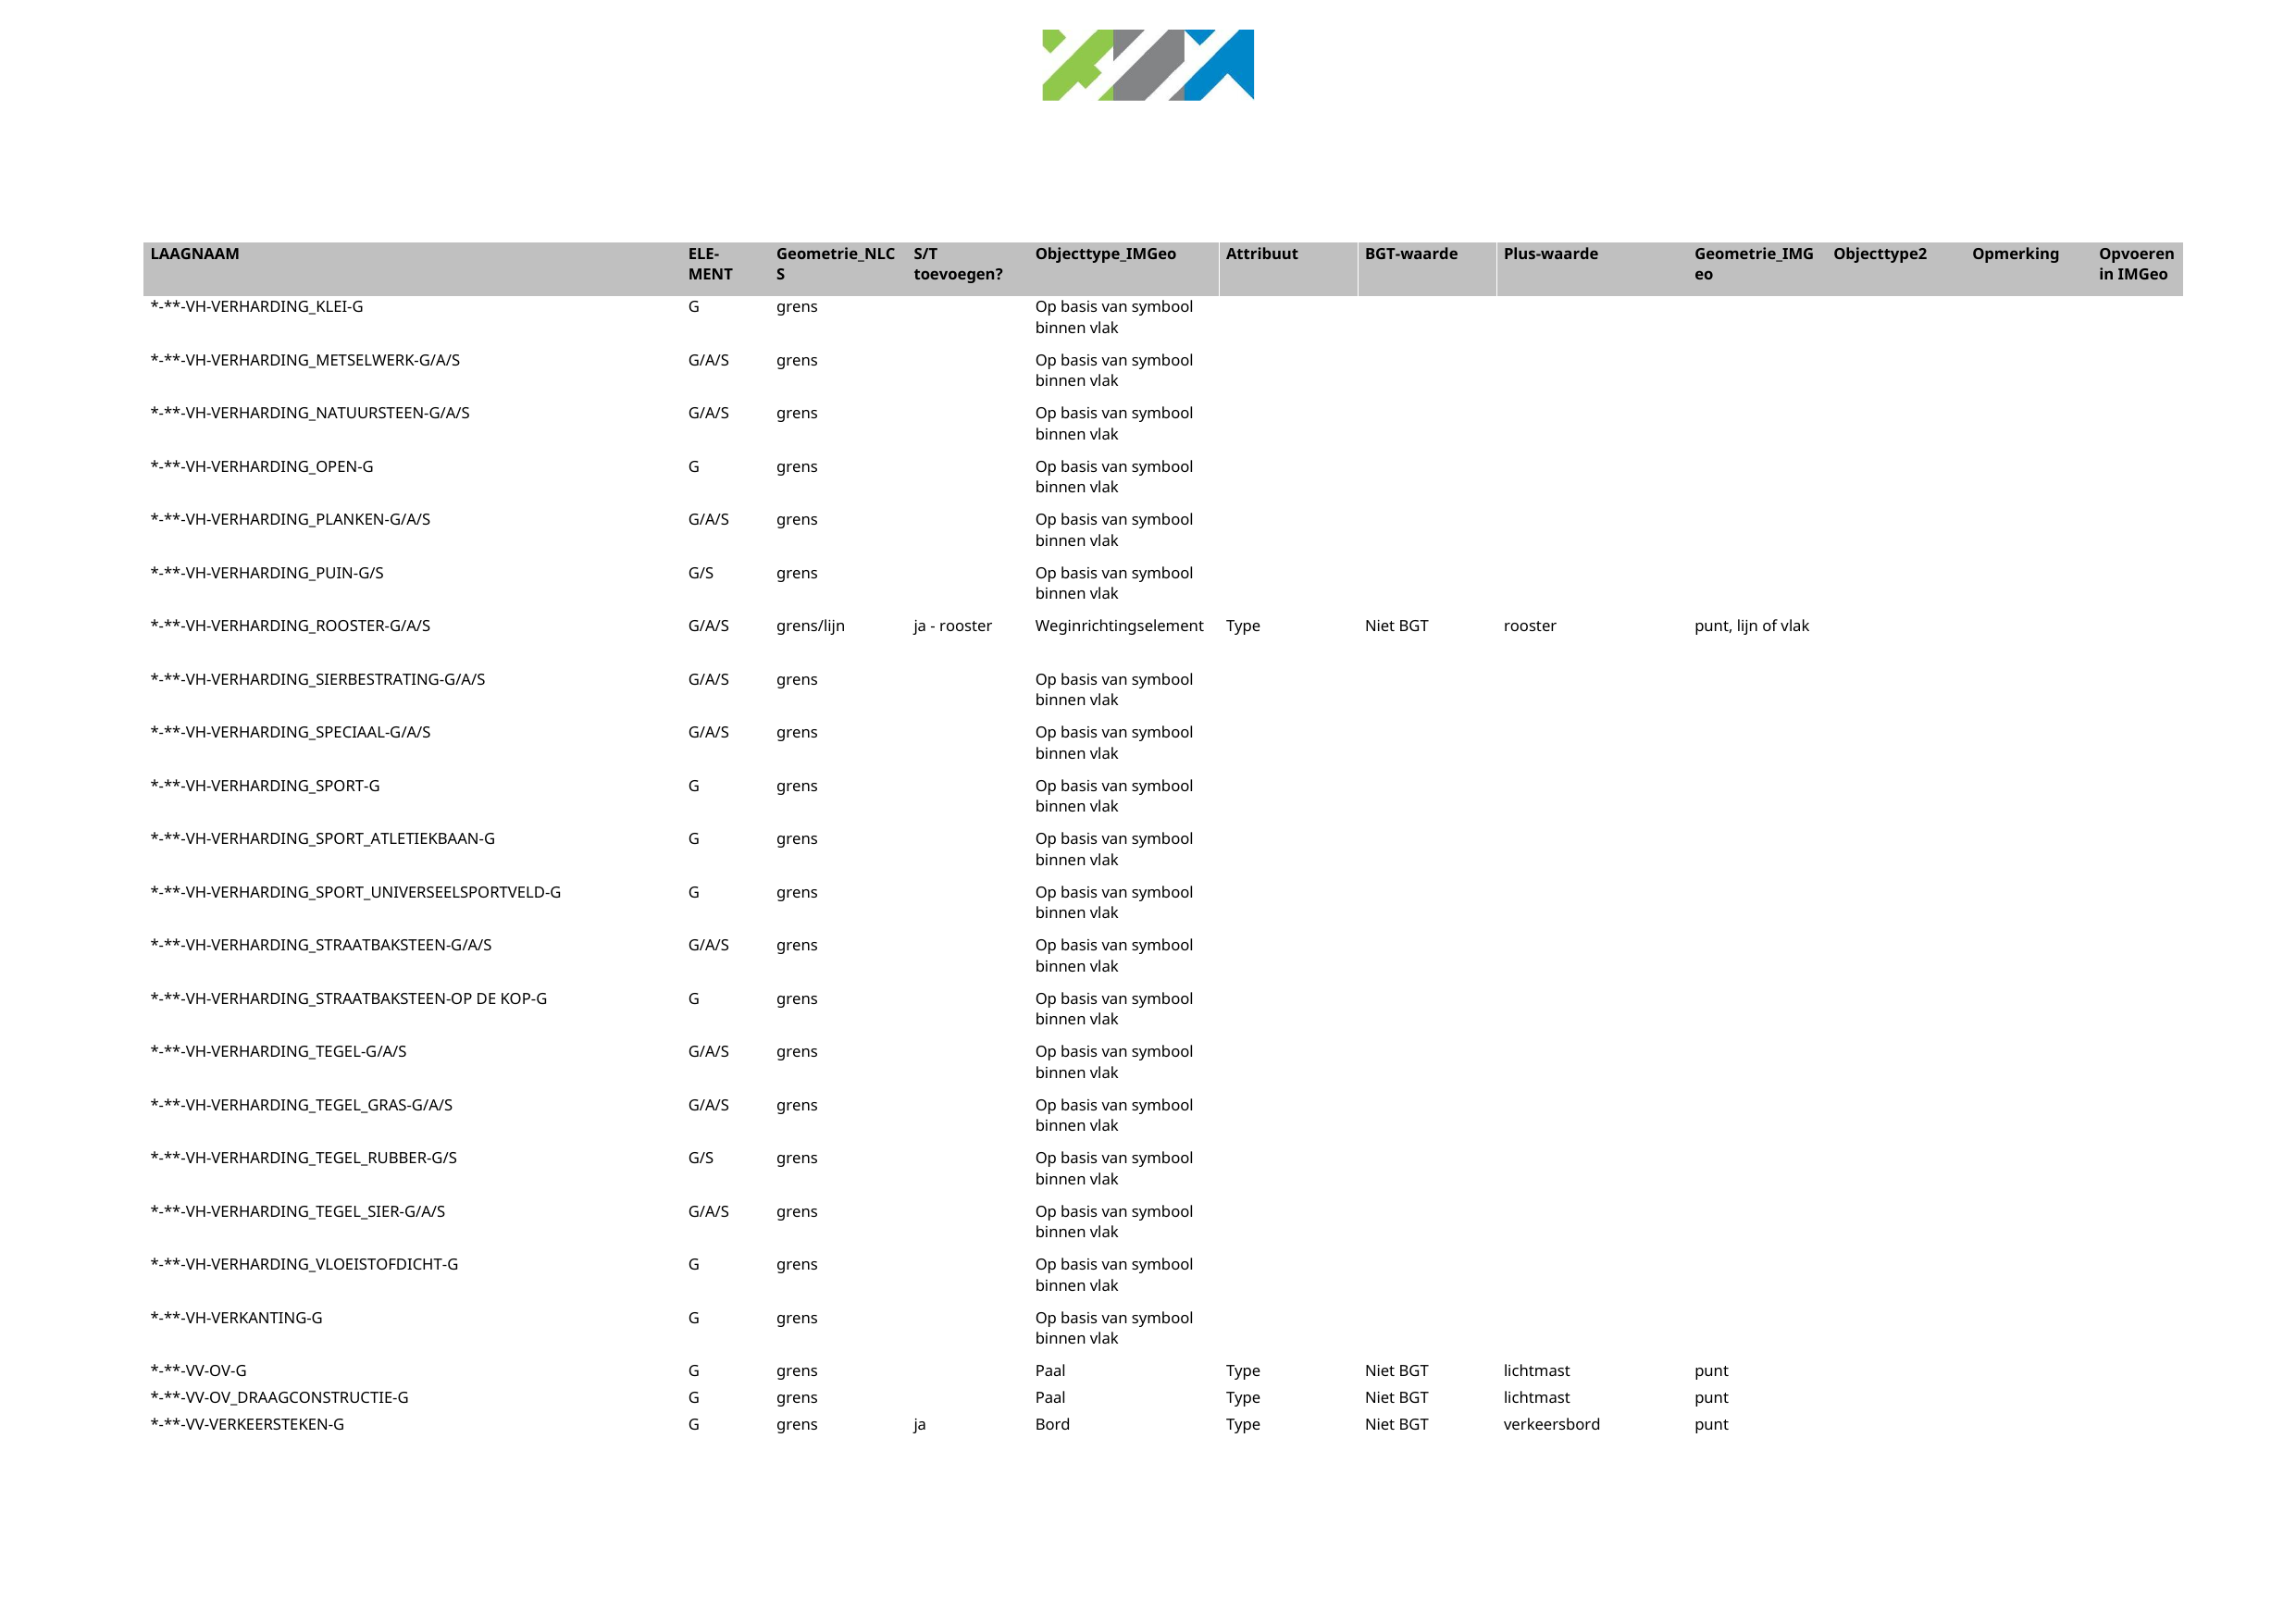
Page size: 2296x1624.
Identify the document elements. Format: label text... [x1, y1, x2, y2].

table_cell [2092, 1360, 2183, 1386]
table_cell *-**-VV-OV-G [143, 1360, 681, 1386]
table_cell [907, 1387, 1028, 1413]
table_cell [1688, 668, 1827, 722]
table_cell [1827, 296, 1966, 349]
table_cell [907, 1307, 1028, 1360]
table_cell [1827, 562, 1966, 615]
table_cell Type [1220, 1413, 1358, 1467]
table_cell [907, 562, 1028, 615]
table_cell [1966, 1360, 2092, 1386]
table_cell [1688, 296, 1827, 349]
table_cell [907, 349, 1028, 403]
table_cell [907, 1200, 1028, 1254]
table_cell [2092, 1041, 2183, 1094]
table_cell Niet BGT [1359, 1360, 1496, 1386]
table_cell G/S [681, 562, 770, 615]
table_cell [1688, 935, 1827, 987]
table_cell G/A/S [681, 1041, 770, 1094]
table_cell [1966, 935, 2092, 987]
table_cell Op basis van symbool binnen vlak [1028, 881, 1219, 935]
table_cell [1359, 562, 1496, 615]
table_cell [1827, 1041, 1966, 1094]
table_cell [2092, 1200, 2183, 1254]
table_cell [907, 1254, 1028, 1307]
table_cell [1966, 775, 2092, 828]
table_cell punt [1688, 1413, 1827, 1467]
table_cell *-**-VH-VERHARDING_SPECIAAL-G/A/S [143, 722, 681, 775]
table_cell [1497, 1041, 1688, 1094]
table_cell G [681, 828, 770, 881]
table_cell *-**-VH-VERHARDING_NATUURSTEEN-G/A/S [143, 403, 681, 455]
table_cell [2092, 562, 2183, 615]
table_cell [1966, 722, 2092, 775]
table_header Objecttype2 [1827, 242, 1966, 296]
table_cell ja [907, 1413, 1028, 1467]
table_cell G/A/S [681, 935, 770, 987]
table_cell [1688, 509, 1827, 562]
table_cell *-**-VH-VERHARDING_SPORT_UNIVERSEELSPORTVELD-G [143, 881, 681, 935]
table_cell [2092, 881, 2183, 935]
table_cell grens [770, 1200, 907, 1254]
table_cell [1688, 828, 1827, 881]
table_header Attribuut [1220, 242, 1358, 296]
table_header Geometrie_IMGeo [1688, 242, 1827, 296]
table_cell [1220, 296, 1358, 349]
table_cell [1966, 1254, 2092, 1307]
table_cell [1966, 455, 2092, 509]
table_cell [1359, 775, 1496, 828]
table_cell [1827, 881, 1966, 935]
table_cell [1359, 987, 1496, 1041]
table_cell *-**-VH-VERHARDING_ROOSTER-G/A/S [143, 615, 681, 668]
table_header BGT-waarde [1359, 242, 1496, 296]
table_cell G [681, 1254, 770, 1307]
table_cell [1497, 775, 1688, 828]
table_cell ja - rooster [907, 615, 1028, 668]
table_cell Type [1220, 615, 1358, 668]
table_cell [1827, 1307, 1966, 1360]
table_cell [1966, 668, 2092, 722]
table_cell [1359, 509, 1496, 562]
table_cell grens [770, 1360, 907, 1386]
table_cell [907, 1041, 1028, 1094]
table_cell *-**-VH-VERHARDING_SPORT_ATLETIEKBAAN-G [143, 828, 681, 881]
table_cell Niet BGT [1359, 1387, 1496, 1413]
table_cell [1220, 1147, 1358, 1200]
table_cell grens [770, 1254, 907, 1307]
table_cell [1359, 935, 1496, 987]
table_cell [1497, 1254, 1688, 1307]
table_cell [1359, 1147, 1496, 1200]
table_cell [1827, 935, 1966, 987]
table_cell [1966, 1200, 2092, 1254]
table_cell [1966, 1147, 2092, 1200]
table_cell [1966, 1387, 2092, 1413]
table_cell grens [770, 403, 907, 455]
table_cell grens [770, 509, 907, 562]
table_cell [1688, 403, 1827, 455]
table_cell [1497, 935, 1688, 987]
table_cell [1497, 1094, 1688, 1147]
table_cell [1497, 296, 1688, 349]
table_cell Weginrichtingselement [1028, 615, 1219, 668]
table_cell [1359, 296, 1496, 349]
table_cell G/S [681, 1147, 770, 1200]
table_cell [907, 668, 1028, 722]
table_cell *-**-VH-VERHARDING_SPORT-G [143, 775, 681, 828]
table_cell [2092, 775, 2183, 828]
table_cell [1220, 828, 1358, 881]
table_cell [1497, 1307, 1688, 1360]
table_cell [1359, 403, 1496, 455]
table_cell lichtmast [1497, 1360, 1688, 1386]
table_cell grens [770, 1307, 907, 1360]
table_cell [1827, 775, 1966, 828]
table_cell [1966, 881, 2092, 935]
table_cell [1688, 349, 1827, 403]
table_cell *-**-VH-VERHARDING_STRAATBAKSTEEN-G/A/S [143, 935, 681, 987]
table_cell *-**-VH-VERHARDING_PLANKEN-G/A/S [143, 509, 681, 562]
table_cell G/A/S [681, 1094, 770, 1147]
table_cell grens [770, 828, 907, 881]
table_cell Niet BGT [1359, 1413, 1496, 1467]
table_cell [1220, 987, 1358, 1041]
table_cell Op basis van symbool binnen vlak [1028, 1147, 1219, 1200]
table_cell *-**-VH-VERHARDING_TEGEL-G/A/S [143, 1041, 681, 1094]
table_cell Op basis van symbool binnen vlak [1028, 349, 1219, 403]
table_cell grens [770, 349, 907, 403]
table_cell [1497, 1200, 1688, 1254]
table_cell Type [1220, 1360, 1358, 1386]
table_cell Niet BGT [1359, 615, 1496, 668]
table_cell [907, 1360, 1028, 1386]
table_cell [1827, 722, 1966, 775]
table_cell grens [770, 775, 907, 828]
table_cell [1827, 1200, 1966, 1254]
table_cell grens [770, 1094, 907, 1147]
table_cell *-**-VH-VERHARDING_OPEN-G [143, 455, 681, 509]
table_cell [2092, 722, 2183, 775]
table_cell G [681, 775, 770, 828]
table_cell [1827, 668, 1966, 722]
table_cell [1688, 1254, 1827, 1307]
table_cell *-**-VH-VERHARDING_TEGEL_RUBBER-G/S [143, 1147, 681, 1200]
table_cell [1359, 1254, 1496, 1307]
table_cell [1688, 1307, 1827, 1360]
table_cell [1827, 349, 1966, 403]
table_cell grens [770, 881, 907, 935]
table_cell [1688, 775, 1827, 828]
table_cell grens [770, 1147, 907, 1200]
table_cell [2092, 615, 2183, 668]
table_cell [2092, 1413, 2183, 1467]
table_header ELE-MENT [681, 242, 770, 296]
table_cell [1497, 1147, 1688, 1200]
table_cell [1966, 403, 2092, 455]
table_cell [1966, 987, 2092, 1041]
table_cell [2092, 828, 2183, 881]
table_cell Op basis van symbool binnen vlak [1028, 1041, 1219, 1094]
table_cell [1497, 828, 1688, 881]
table_cell *-**-VH-VERHARDING_METSELWERK-G/A/S [143, 349, 681, 403]
table_cell G [681, 1307, 770, 1360]
table_cell [1827, 615, 1966, 668]
table_cell [1497, 881, 1688, 935]
table_cell [1497, 403, 1688, 455]
table_cell [907, 509, 1028, 562]
table_cell verkeersbord [1497, 1413, 1688, 1467]
table_cell [1966, 1094, 2092, 1147]
table_header Geometrie_NLCS [770, 242, 907, 296]
table_cell Op basis van symbool binnen vlak [1028, 455, 1219, 509]
table_cell grens [770, 1413, 907, 1467]
table_cell [1966, 349, 2092, 403]
table_cell [907, 935, 1028, 987]
table_cell [1966, 1307, 2092, 1360]
table_cell [1220, 775, 1358, 828]
table_cell G [681, 1387, 770, 1413]
table_cell [1220, 403, 1358, 455]
table_cell G/A/S [681, 615, 770, 668]
table_cell *-**-VH-VERHARDING_SIERBESTRATING-G/A/S [143, 668, 681, 722]
table_cell Paal [1028, 1387, 1219, 1413]
table_cell G [681, 1413, 770, 1467]
table_cell [1688, 987, 1827, 1041]
table_cell [1827, 1360, 1966, 1386]
table_cell [2092, 668, 2183, 722]
table_cell [2092, 1147, 2183, 1200]
table_header Plus-waarde [1497, 242, 1688, 296]
table_cell [1220, 349, 1358, 403]
table_cell [1966, 296, 2092, 349]
table_cell [1359, 1041, 1496, 1094]
table_cell [1827, 987, 1966, 1041]
table_cell [1359, 349, 1496, 403]
table_cell G/A/S [681, 509, 770, 562]
table_cell grens [770, 987, 907, 1041]
table_cell punt [1688, 1360, 1827, 1386]
table_cell grens [770, 1387, 907, 1413]
table_cell [1359, 1307, 1496, 1360]
table_cell [1497, 349, 1688, 403]
table_cell G/A/S [681, 1200, 770, 1254]
table_cell punt, lijn of vlak [1688, 615, 1827, 668]
table_cell [2092, 1387, 2183, 1413]
table_cell [2092, 455, 2183, 509]
table_cell [907, 987, 1028, 1041]
table_cell [907, 722, 1028, 775]
table_cell Op basis van symbool binnen vlak [1028, 722, 1219, 775]
table_cell Op basis van symbool binnen vlak [1028, 828, 1219, 881]
table_cell *-**-VV-VERKEERSTEKEN-G [143, 1413, 681, 1467]
table_cell [1359, 722, 1496, 775]
table_cell [1827, 509, 1966, 562]
table_cell [1359, 1200, 1496, 1254]
table_cell [1688, 1200, 1827, 1254]
table_cell G/A/S [681, 349, 770, 403]
table_cell [907, 1147, 1028, 1200]
table_cell Op basis van symbool binnen vlak [1028, 1307, 1219, 1360]
table_cell Op basis van symbool binnen vlak [1028, 987, 1219, 1041]
table_cell [1688, 455, 1827, 509]
table_header Objecttype_IMGeo [1028, 242, 1219, 296]
table_cell [2092, 349, 2183, 403]
table_cell [907, 881, 1028, 935]
table_cell [2092, 296, 2183, 349]
table_cell *-**-VH-VERHARDING_KLEI-G [143, 296, 681, 349]
table_cell Bord [1028, 1413, 1219, 1467]
table_cell Op basis van symbool binnen vlak [1028, 1254, 1219, 1307]
table_cell [1220, 455, 1358, 509]
table_cell [1966, 615, 2092, 668]
table_cell [1966, 562, 2092, 615]
table_cell [1497, 509, 1688, 562]
table_cell grens [770, 668, 907, 722]
table_cell [1688, 881, 1827, 935]
table_cell G [681, 455, 770, 509]
table_cell [1359, 668, 1496, 722]
table_cell [1966, 1041, 2092, 1094]
table_cell [1497, 455, 1688, 509]
table_cell G [681, 881, 770, 935]
table_cell [1688, 562, 1827, 615]
table_cell Op basis van symbool binnen vlak [1028, 935, 1219, 987]
table_cell rooster [1497, 615, 1688, 668]
table_cell *-**-VH-VERHARDING_TEGEL_GRAS-G/A/S [143, 1094, 681, 1147]
table_cell Type [1220, 1387, 1358, 1413]
table_cell [1220, 935, 1358, 987]
table_cell Op basis van symbool binnen vlak [1028, 1094, 1219, 1147]
table_cell [2092, 1307, 2183, 1360]
table_cell [1497, 987, 1688, 1041]
table_cell [1688, 1094, 1827, 1147]
table_cell *-**-VH-VERKANTING-G [143, 1307, 681, 1360]
table_cell [1359, 881, 1496, 935]
table_cell [1688, 722, 1827, 775]
table_cell Op basis van symbool binnen vlak [1028, 403, 1219, 455]
table_cell [1497, 668, 1688, 722]
table_cell Paal [1028, 1360, 1219, 1386]
table_cell [1497, 722, 1688, 775]
table_cell [907, 828, 1028, 881]
table_cell [1220, 509, 1358, 562]
table_cell grens/lijn [770, 615, 907, 668]
table_cell *-**-VH-VERHARDING_VLOEISTOFDICHT-G [143, 1254, 681, 1307]
table_cell [907, 455, 1028, 509]
table_cell [1966, 509, 2092, 562]
table_cell [2092, 509, 2183, 562]
table_cell [1827, 403, 1966, 455]
table_cell [1220, 1094, 1358, 1147]
table_cell grens [770, 722, 907, 775]
table_cell Op basis van symbool binnen vlak [1028, 1200, 1219, 1254]
table_cell [1827, 1254, 1966, 1307]
table_cell [1688, 1041, 1827, 1094]
table_cell punt [1688, 1387, 1827, 1413]
table_cell *-**-VV-OV_DRAAGCONSTRUCTIE-G [143, 1387, 681, 1413]
table_cell grens [770, 1041, 907, 1094]
table_cell Op basis van symbool binnen vlak [1028, 775, 1219, 828]
table_cell [2092, 1254, 2183, 1307]
table_cell [1220, 881, 1358, 935]
table_cell [1220, 1254, 1358, 1307]
table_cell [1220, 562, 1358, 615]
table_cell grens [770, 296, 907, 349]
table_cell G/A/S [681, 403, 770, 455]
table_cell [2092, 987, 2183, 1041]
table_cell *-**-VH-VERHARDING_STRAATBAKSTEEN-OP DE KOP-G [143, 987, 681, 1041]
table_cell [2092, 1094, 2183, 1147]
table_cell [1359, 455, 1496, 509]
table_cell Op basis van symbool binnen vlak [1028, 296, 1219, 349]
table_header Opmerking [1966, 242, 2092, 296]
table_cell [1688, 1147, 1827, 1200]
table_cell [907, 403, 1028, 455]
table_cell grens [770, 455, 907, 509]
table_cell grens [770, 562, 907, 615]
table_cell [1220, 668, 1358, 722]
table_header Opvoeren in IMGeo [2092, 242, 2183, 296]
table_cell G [681, 987, 770, 1041]
table_cell [1827, 1094, 1966, 1147]
table_cell *-**-VH-VERHARDING_TEGEL_SIER-G/A/S [143, 1200, 681, 1254]
table_cell Op basis van symbool binnen vlak [1028, 668, 1219, 722]
table_cell lichtmast [1497, 1387, 1688, 1413]
table_cell [907, 1094, 1028, 1147]
table_cell G [681, 296, 770, 349]
table_cell [1497, 562, 1688, 615]
table_header LAAGNAAM [143, 242, 681, 296]
table_cell *-**-VH-VERHARDING_PUIN-G/S [143, 562, 681, 615]
table_cell [1220, 1041, 1358, 1094]
table_cell G [681, 1360, 770, 1386]
table_cell [1220, 1307, 1358, 1360]
table_header S/T toevoegen? [907, 242, 1028, 296]
table_cell G/A/S [681, 668, 770, 722]
table_cell [2092, 935, 2183, 987]
table_cell [1966, 1413, 2092, 1467]
table_cell [1827, 1413, 1966, 1467]
table_cell [2092, 403, 2183, 455]
table_cell [1827, 1147, 1966, 1200]
table_cell [1966, 828, 2092, 881]
table_cell G/A/S [681, 722, 770, 775]
table_cell Op basis van symbool binnen vlak [1028, 562, 1219, 615]
table_cell [1827, 828, 1966, 881]
table_cell [1220, 722, 1358, 775]
table_cell [1827, 1387, 1966, 1413]
table_cell Op basis van symbool binnen vlak [1028, 509, 1219, 562]
table_cell [1827, 455, 1966, 509]
table_cell grens [770, 935, 907, 987]
table_cell [1359, 828, 1496, 881]
table_cell [907, 775, 1028, 828]
table_cell [1220, 1200, 1358, 1254]
table_cell [1359, 1094, 1496, 1147]
table_cell [907, 296, 1028, 349]
